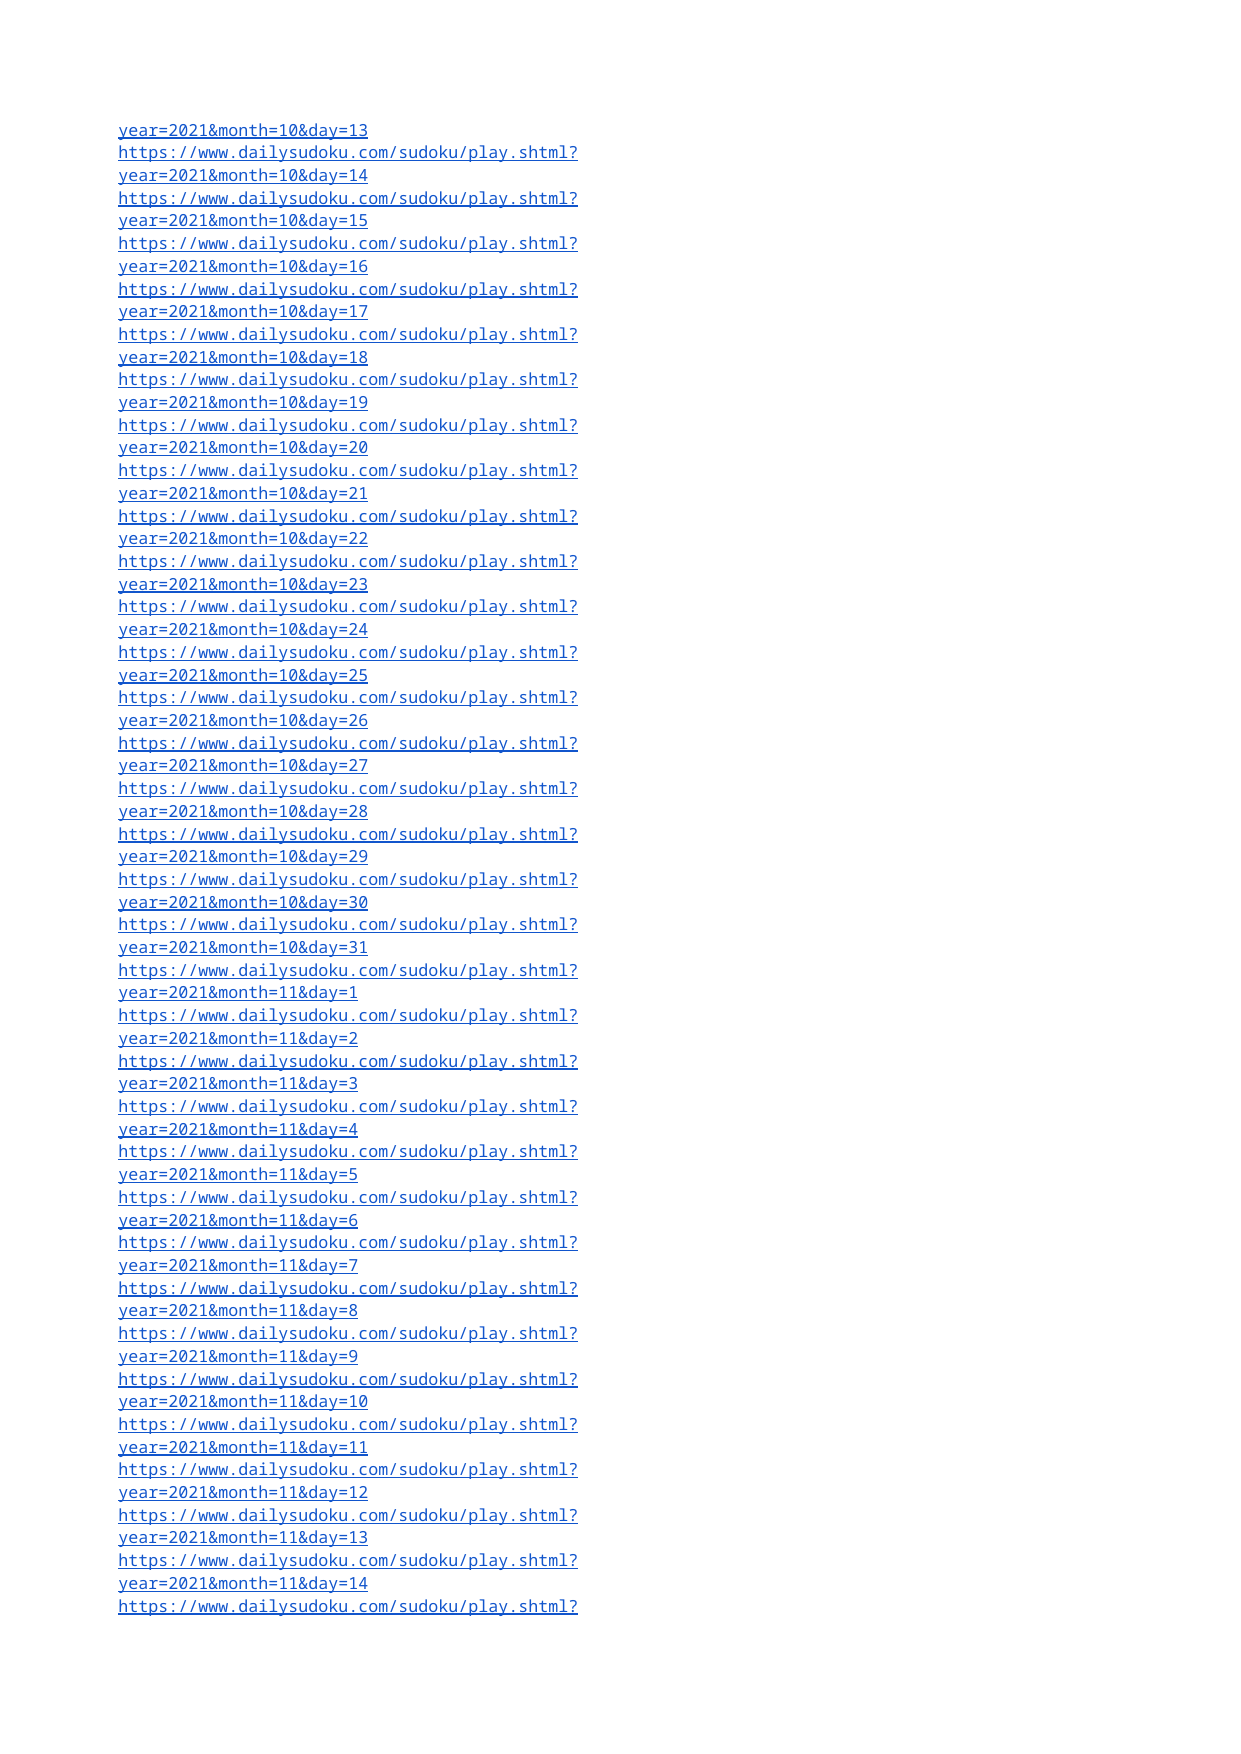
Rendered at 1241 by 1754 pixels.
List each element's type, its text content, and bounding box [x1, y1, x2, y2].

table_cell https://www.dailysudoku.com/sudoku/play.shtml?year=2021&month=11&day=11 [118, 1413, 812, 1458]
table_cell https://www.dailysudoku.com/sudoku/play.shtml?year=2021&month=11&day=14 [118, 1549, 812, 1594]
table_cell https://www.dailysudoku.com/sudoku/play.shtml?year=2021&month=10&day=23 [118, 550, 812, 595]
table_cell https://www.dailysudoku.com/sudoku/play.shtml?year=2021&month=11&day=10 [118, 1367, 812, 1412]
table_cell https://www.dailysudoku.com/sudoku/play.shtml?year=2021&month=11&day=13 [118, 1503, 812, 1549]
table_cell https://www.dailysudoku.com/sudoku/play.shtml?year=2021&month=10&day=14 [118, 141, 812, 186]
table_cell https://www.dailysudoku.com/sudoku/play.shtml?year=2021&month=10&day=22 [118, 504, 812, 549]
table_cell https://www.dailysudoku.com/sudoku/play.shtml? [118, 1594, 812, 1617]
table_cell https://www.dailysudoku.com/sudoku/play.shtml?year=2021&month=11&day=2 [118, 1004, 812, 1049]
table_cell https://www.dailysudoku.com/sudoku/play.shtml?year=2021&month=11&day=6 [118, 1185, 812, 1231]
table_cell https://www.dailysudoku.com/sudoku/play.shtml?year=2021&month=10&day=24 [118, 595, 812, 640]
table_cell https://www.dailysudoku.com/sudoku/play.shtml?year=2021&month=11&day=1 [118, 958, 812, 1004]
table_cell https://www.dailysudoku.com/sudoku/play.shtml?year=2021&month=10&day=26 [118, 686, 812, 731]
table_cell https://www.dailysudoku.com/sudoku/play.shtml?year=2021&month=10&day=19 [118, 368, 812, 413]
table_cell https://www.dailysudoku.com/sudoku/play.shtml?year=2021&month=10&day=27 [118, 731, 812, 777]
table_cell https://www.dailysudoku.com/sudoku/play.shtml?year=2021&month=10&day=20 [118, 413, 812, 459]
table_cell https://www.dailysudoku.com/sudoku/play.shtml?year=2021&month=10&day=15 [118, 186, 812, 232]
table_cell https://www.dailysudoku.com/sudoku/play.shtml?year=2021&month=10&day=28 [118, 777, 812, 822]
table_cell https://www.dailysudoku.com/sudoku/play.shtml?year=2021&month=10&day=21 [118, 459, 812, 504]
table_cell https://www.dailysudoku.com/sudoku/play.shtml?year=2021&month=10&day=17 [118, 277, 812, 322]
table_cell https://www.dailysudoku.com/sudoku/play.shtml?year=2021&month=11&day=4 [118, 1095, 812, 1140]
table_cell https://www.dailysudoku.com/sudoku/play.shtml?year=2021&month=10&day=25 [118, 640, 812, 686]
table_cell https://www.dailysudoku.com/sudoku/play.shtml?year=2021&month=11&day=8 [118, 1276, 812, 1322]
table_cell https://www.dailysudoku.com/sudoku/play.shtml?year=2021&month=10&day=30 [118, 868, 812, 913]
table_cell https://www.dailysudoku.com/sudoku/play.shtml?year=2021&month=10&day=29 [118, 822, 812, 867]
table_cell https://www.dailysudoku.com/sudoku/play.shtml?year=2021&month=11&day=5 [118, 1140, 812, 1185]
table_cell https://www.dailysudoku.com/sudoku/play.shtml?year=2021&month=10&day=18 [118, 323, 812, 368]
table_cell https://www.dailysudoku.com/sudoku/play.shtml?year=2021&month=11&day=9 [118, 1322, 812, 1367]
table_cell year=2021&month=10&day=13 [118, 118, 812, 141]
table_cell https://www.dailysudoku.com/sudoku/play.shtml?year=2021&month=11&day=12 [118, 1458, 812, 1503]
table_cell https://www.dailysudoku.com/sudoku/play.shtml?year=2021&month=11&day=3 [118, 1049, 812, 1094]
table_cell https://www.dailysudoku.com/sudoku/play.shtml?year=2021&month=10&day=31 [118, 913, 812, 958]
table_cell https://www.dailysudoku.com/sudoku/play.shtml?year=2021&month=11&day=7 [118, 1231, 812, 1276]
table_cell https://www.dailysudoku.com/sudoku/play.shtml?year=2021&month=10&day=16 [118, 232, 812, 277]
